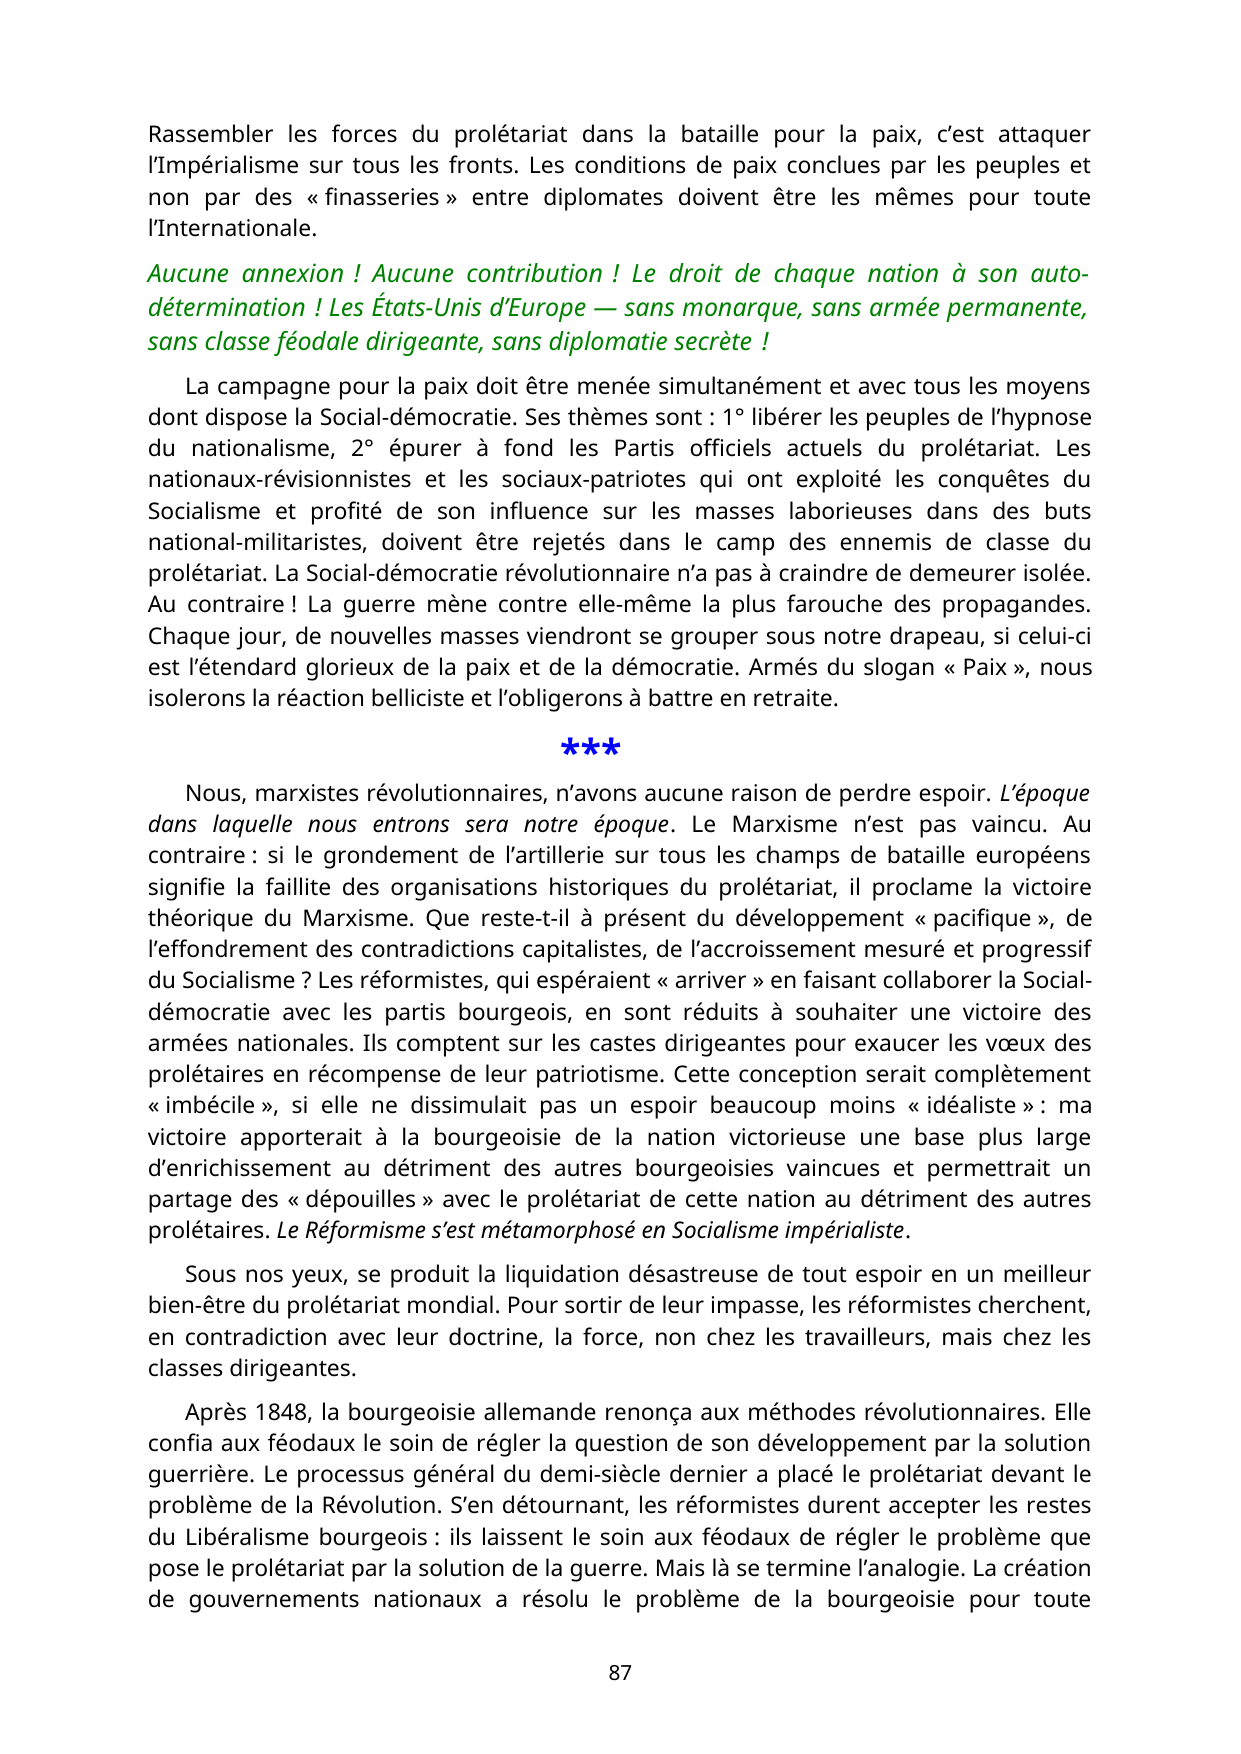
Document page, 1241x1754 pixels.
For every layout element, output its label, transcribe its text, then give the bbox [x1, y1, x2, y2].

text Rassembler les forces du prolétariat dans la bataille pour la paix, c’est attaquer l’Impérialisme sur tous les fronts. Les conditions de paix conclues par les peuples et non par des « finasseries » entre diplomates doivent être les mêmes pour toute l’Internationale. [148, 118, 1093, 243]
text La campagne pour la paix doit être menée simultanément et avec tous les moyens dont dispose la Social-démocratie. Ses thèmes sont : 1° libérer les peuples de l’hypnose du nationalisme, 2° épurer à fond les Partis officiels actuels du prolétariat. Les nationaux-révisionnistes et les sociaux-patriotes qui ont exploité les conquêtes du Socialisme et profité de son influence sur les masses laborieuses dans des buts national-militaristes, doivent être rejetés dans le camp des ennemis de classe du prolétariat. La Social-démocratie révolutionnaire n’a pas à craindre de demeurer isolée. Au contraire ! La guerre mène contre elle-même la plus farouche des propagandes. Chaque jour, de nouvelles masses viendront se grouper sous notre drapeau, si celui-ci est l’étendard glorieux de la paix et de la démocratie. Armés du slogan « Paix », nous isolerons la réaction belliciste et l’obligerons à battre en retraite. [148, 369, 1093, 713]
text Aucune annexion ! Aucune contribution ! Le droit de chaque nation à son auto-détermination ! Les États-Unis d’Europe — sans monarque, sans armée permanente, sans classe féodale dirigeante, sans diplomatie secrète ! [148, 256, 1093, 358]
text *** [88, 726, 1093, 777]
text Sous nos yeux, se produit la liquidation désastreuse de tout espoir en un meilleur bien-être du prolétariat mondial. Pour sortir de leur impasse, les réformistes cherchent, en contradiction avec leur doctrine, la force, non chez les travailleurs, mais chez les classes dirigeantes. [148, 1258, 1093, 1383]
text Nous, marxistes révolutionnaires, n’avons aucune raison de perdre espoir. L’époque dans laquelle nous entrons sera notre époque. Le Marxisme n’est pas vaincu. Au contraire : si le grondement de l’artillerie sur tous les champs de bataille européens signifie la faillite des organisations historiques du prolétariat, il proclame la victoire théorique du Marxisme. Que reste-t-il à présent du développement « pacifique », de l’effondrement des contradictions capitalistes, de l’accroissement mesuré et progressif du Socialisme ? Les réformistes, qui espéraient « arriver » en faisant collaborer la Social-démocratie avec les partis bourgeois, en sont réduits à souhaiter une victoire des armées nationales. Ils comptent sur les castes dirigeantes pour exaucer les vœux des prolétaires en récompense de leur patriotisme. Cette conception serait complètement « imbécile », si elle ne dissimulait pas un espoir beaucoup moins « idéaliste » : ma victoire apporterait à la bourgeoisie de la nation victorieuse une base plus large d’enrichissement au détriment des autres bourgeoisies vaincues et permettrait un partage des « dépouilles » avec le prolétariat de cette nation au détriment des autres prolétaires. Le Réformisme s’est métamorphosé en Socialisme impérialiste. [148, 777, 1093, 1246]
text Après 1848, la bourgeoisie allemande renonça aux méthodes révolutionnaires. Elle confia aux féodaux le soin de régler la question de son développement par la solution guerrière. Le processus général du demi-siècle dernier a placé le prolétariat devant le problème de la Révolution. S’en détournant, les réformistes durent accepter les restes du Libéralisme bourgeois : ils laissent le soin aux féodaux de régler le problème que pose le prolétariat par la solution de la guerre. Mais là se termine l’analogie. La création de gouvernements nationaux a résolu le problème de la bourgeoisie pour toute [148, 1396, 1093, 1614]
